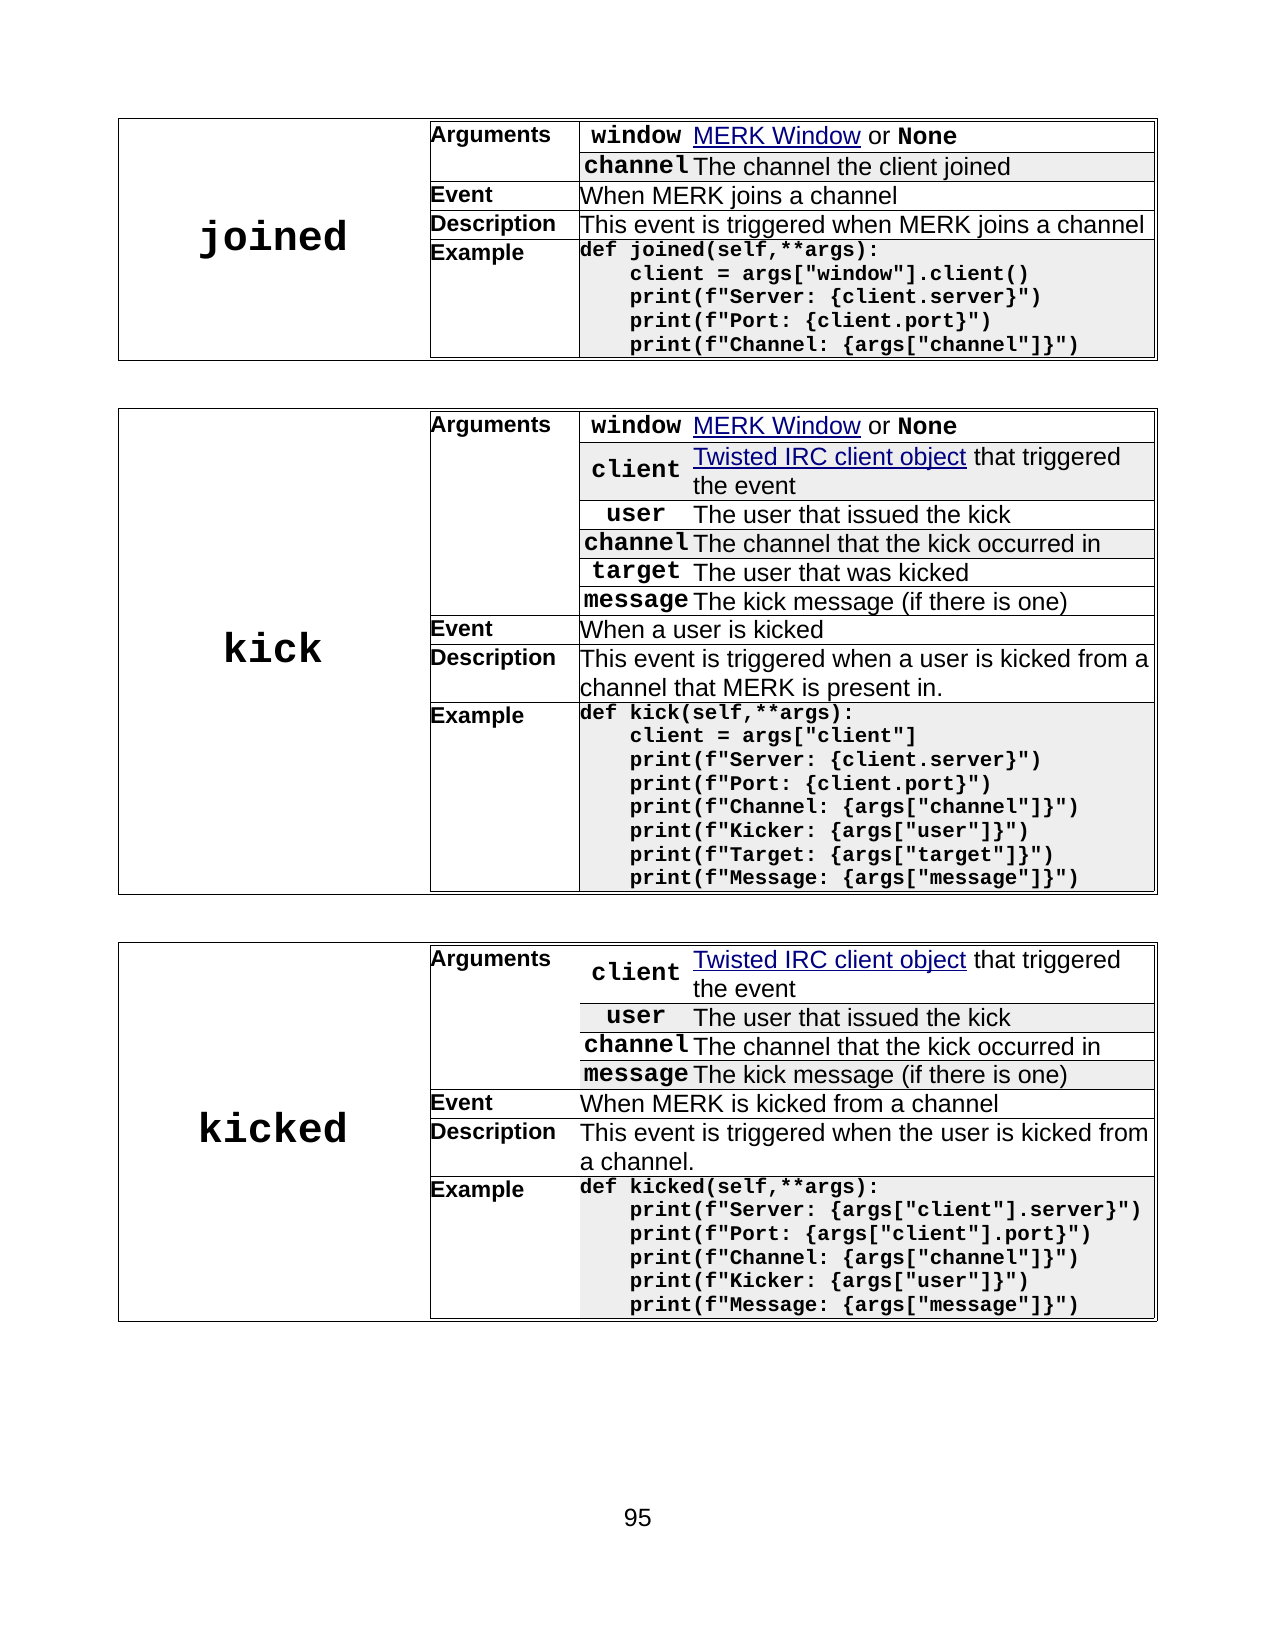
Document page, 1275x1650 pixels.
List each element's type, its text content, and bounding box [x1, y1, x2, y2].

table_cell def joined(self,**args): client = args["window"].client() print(f"Server: {client.server}") print(f"Port: {client.port}") print(f"Channel: {args["channel"]}") [580, 240, 1154, 357]
table_cell def kicked(self,**args): print(f"Server: {args["client"].server}") print(f"Port: {args["client"].port}") print(f"Channel: {args["channel"]}") print(f"Kicker: {args["user"]}") print(f"Message: {args["message"]}") [580, 1177, 1154, 1318]
table_cell message [580, 1061, 693, 1089]
table_header MERK Window or None [693, 122, 1154, 152]
table_cell channel [580, 1033, 693, 1060]
table_cell channel [580, 153, 693, 181]
table_cell Twisted IRC client object that triggered the event [693, 443, 1154, 500]
table_cell This event is triggered when the user is kicked from a channel. [580, 1119, 1154, 1176]
table_cell Example [431, 1177, 579, 1318]
table_header client [580, 946, 693, 1003]
table_header window [580, 412, 693, 442]
table_cell message [580, 587, 693, 615]
table_cell When MERK joins a channel [580, 182, 1154, 210]
table_header Arguments [431, 122, 579, 181]
table_cell Description [431, 645, 579, 702]
table_cell The user that issued the kick [693, 501, 1154, 529]
table_cell channel [580, 530, 693, 558]
table_cell The user that was kicked [693, 559, 1154, 586]
table_header [427, 409, 1157, 894]
table_cell The channel that the kick occurred in [693, 1033, 1154, 1060]
table_cell Event [431, 616, 579, 644]
table_cell This event is triggered when MERK joins a channel [580, 211, 1154, 239]
table_cell Event [431, 1090, 579, 1118]
table_header Arguments [431, 412, 579, 615]
table_cell The user that issued the kick [693, 1004, 1154, 1032]
table_cell Event [431, 182, 579, 210]
table_cell The kick message (if there is one) [693, 587, 1154, 615]
table_cell Example [431, 703, 579, 891]
table_cell This event is triggered when a user is kicked from a channel that MERK is present in. [580, 645, 1154, 702]
table_cell When MERK is kicked from a channel [580, 1090, 1154, 1118]
table_header kicked [119, 943, 427, 1321]
table_header Twisted IRC client object that triggered the event [693, 946, 1154, 1003]
table_cell client [580, 443, 693, 500]
table_cell user [580, 1004, 693, 1032]
table_cell target [580, 559, 693, 586]
table_header [427, 943, 1157, 1321]
table_cell Example [431, 240, 579, 357]
table_cell When a user is kicked [580, 616, 1154, 644]
table_cell The channel that the kick occurred in [693, 530, 1154, 558]
table_cell The kick message (if there is one) [693, 1061, 1154, 1089]
table_cell The channel the client joined [693, 153, 1154, 181]
table_header MERK Window or None [693, 412, 1154, 442]
table_header joined [119, 119, 427, 360]
table_header window [580, 122, 693, 152]
table_cell user [580, 501, 693, 529]
table_cell def kick(self,**args): client = args["client"] print(f"Server: {client.server}") print(f"Port: {client.port}") print(f"Channel: {args["channel"]}") print(f"Kicker: {args["user"]}") print(f"Target: {args["target"]}") print(f"Message: {args["message"]}") [580, 703, 1154, 891]
table_header [427, 119, 1157, 360]
table_cell Description [431, 211, 579, 239]
table_header Arguments [431, 946, 579, 1089]
table_cell Description [431, 1119, 579, 1176]
table_header kick [119, 409, 427, 894]
